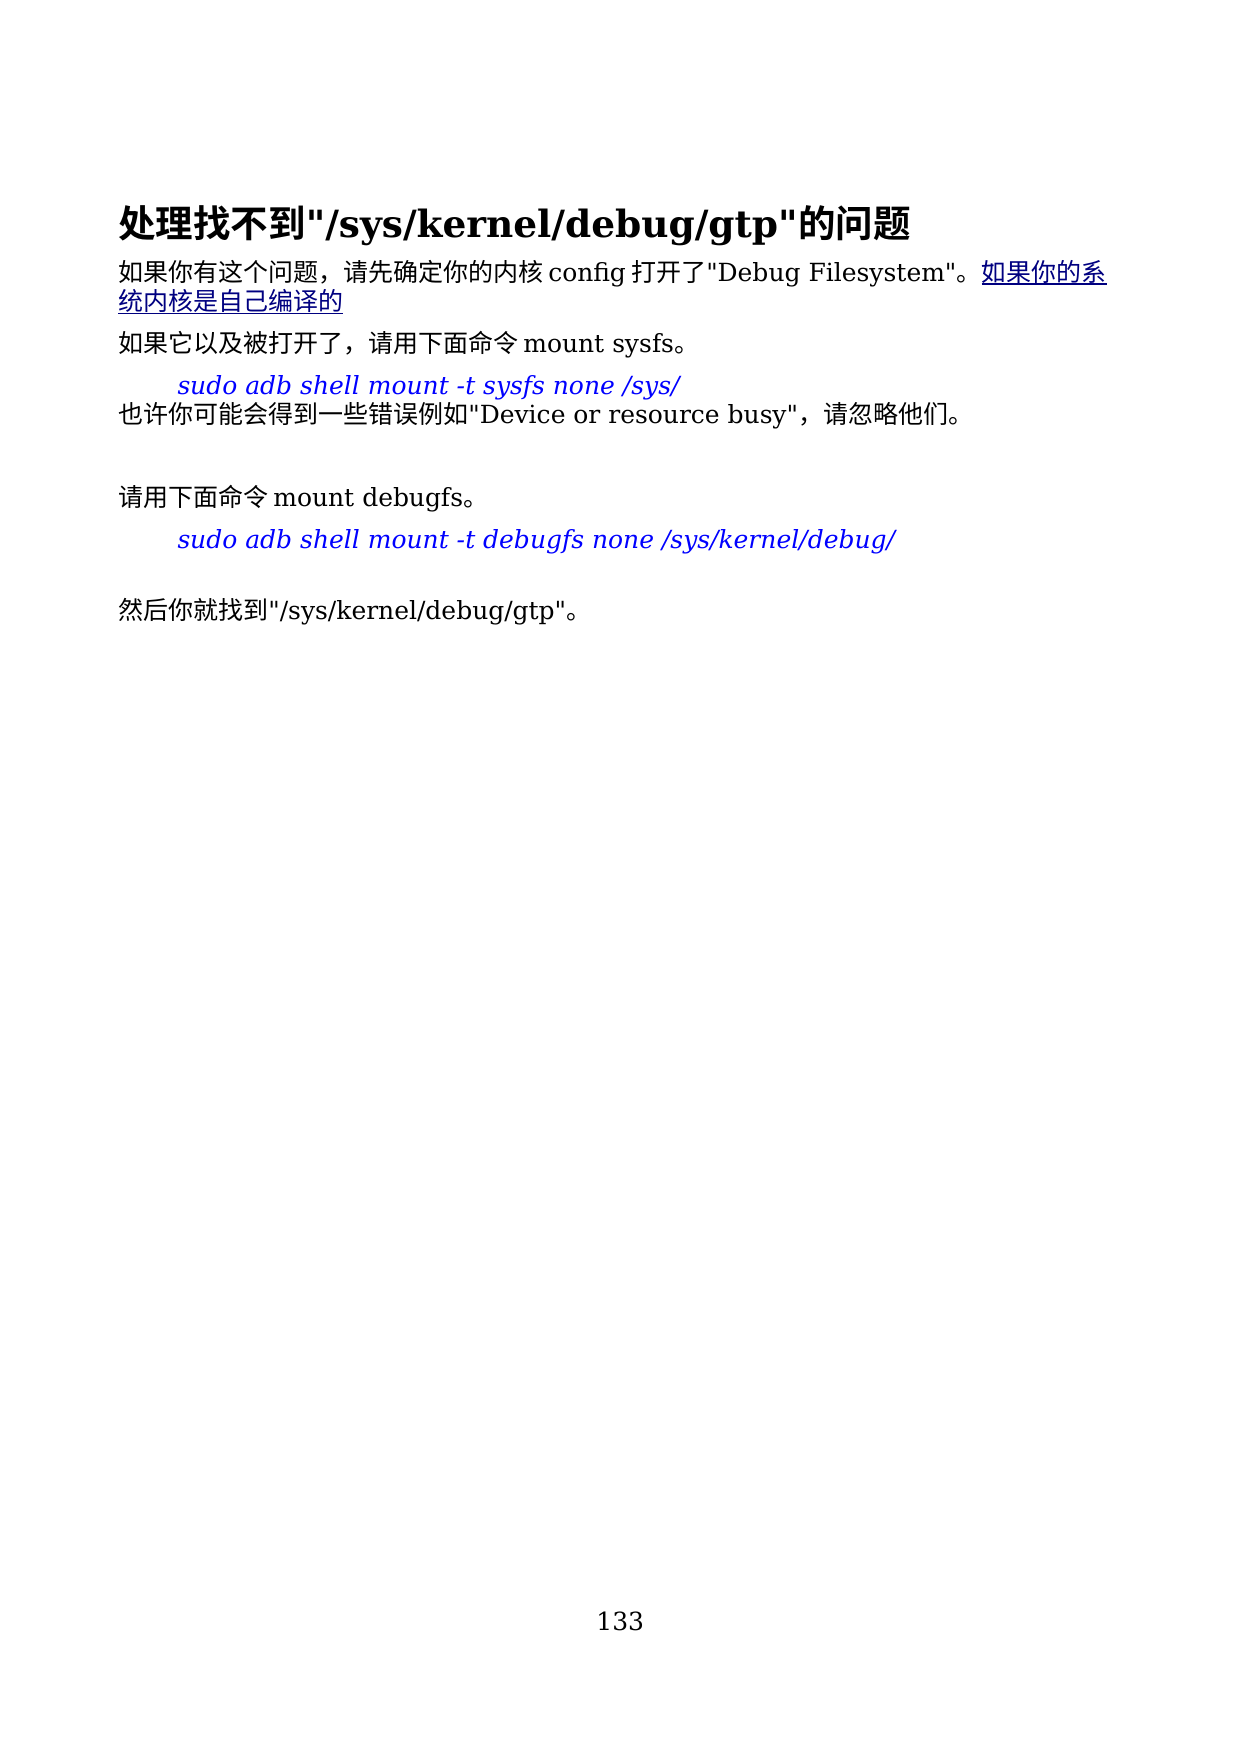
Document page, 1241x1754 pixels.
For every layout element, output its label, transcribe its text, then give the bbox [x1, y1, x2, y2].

text sudo adb shell mount -t debugfs none /sys/kernel/debug/ [177, 525, 1063, 554]
text 也许你可能会得到一些错误例如"Device or resource busy"，请忽略他们。 [118, 400, 1122, 429]
text 如果你有这个问题，请先确定你的内核config打开了"Debug Filesystem"。如果你的系统内核是自己编译的 [118, 258, 1122, 317]
text 请用下面命令mount debugfs。 [118, 483, 1122, 512]
text 如果它以及被打开了，请用下面命令mount sysfs。 [118, 329, 1122, 358]
text sudo adb shell mount -t sysfs none /sys/ [177, 371, 1063, 400]
text 然后你就找到"/sys/kernel/debug/gtp"。 [118, 596, 1122, 625]
subtitle 处理找不到"/sys/kernel/debug/gtp"的问题 [118, 202, 1122, 246]
